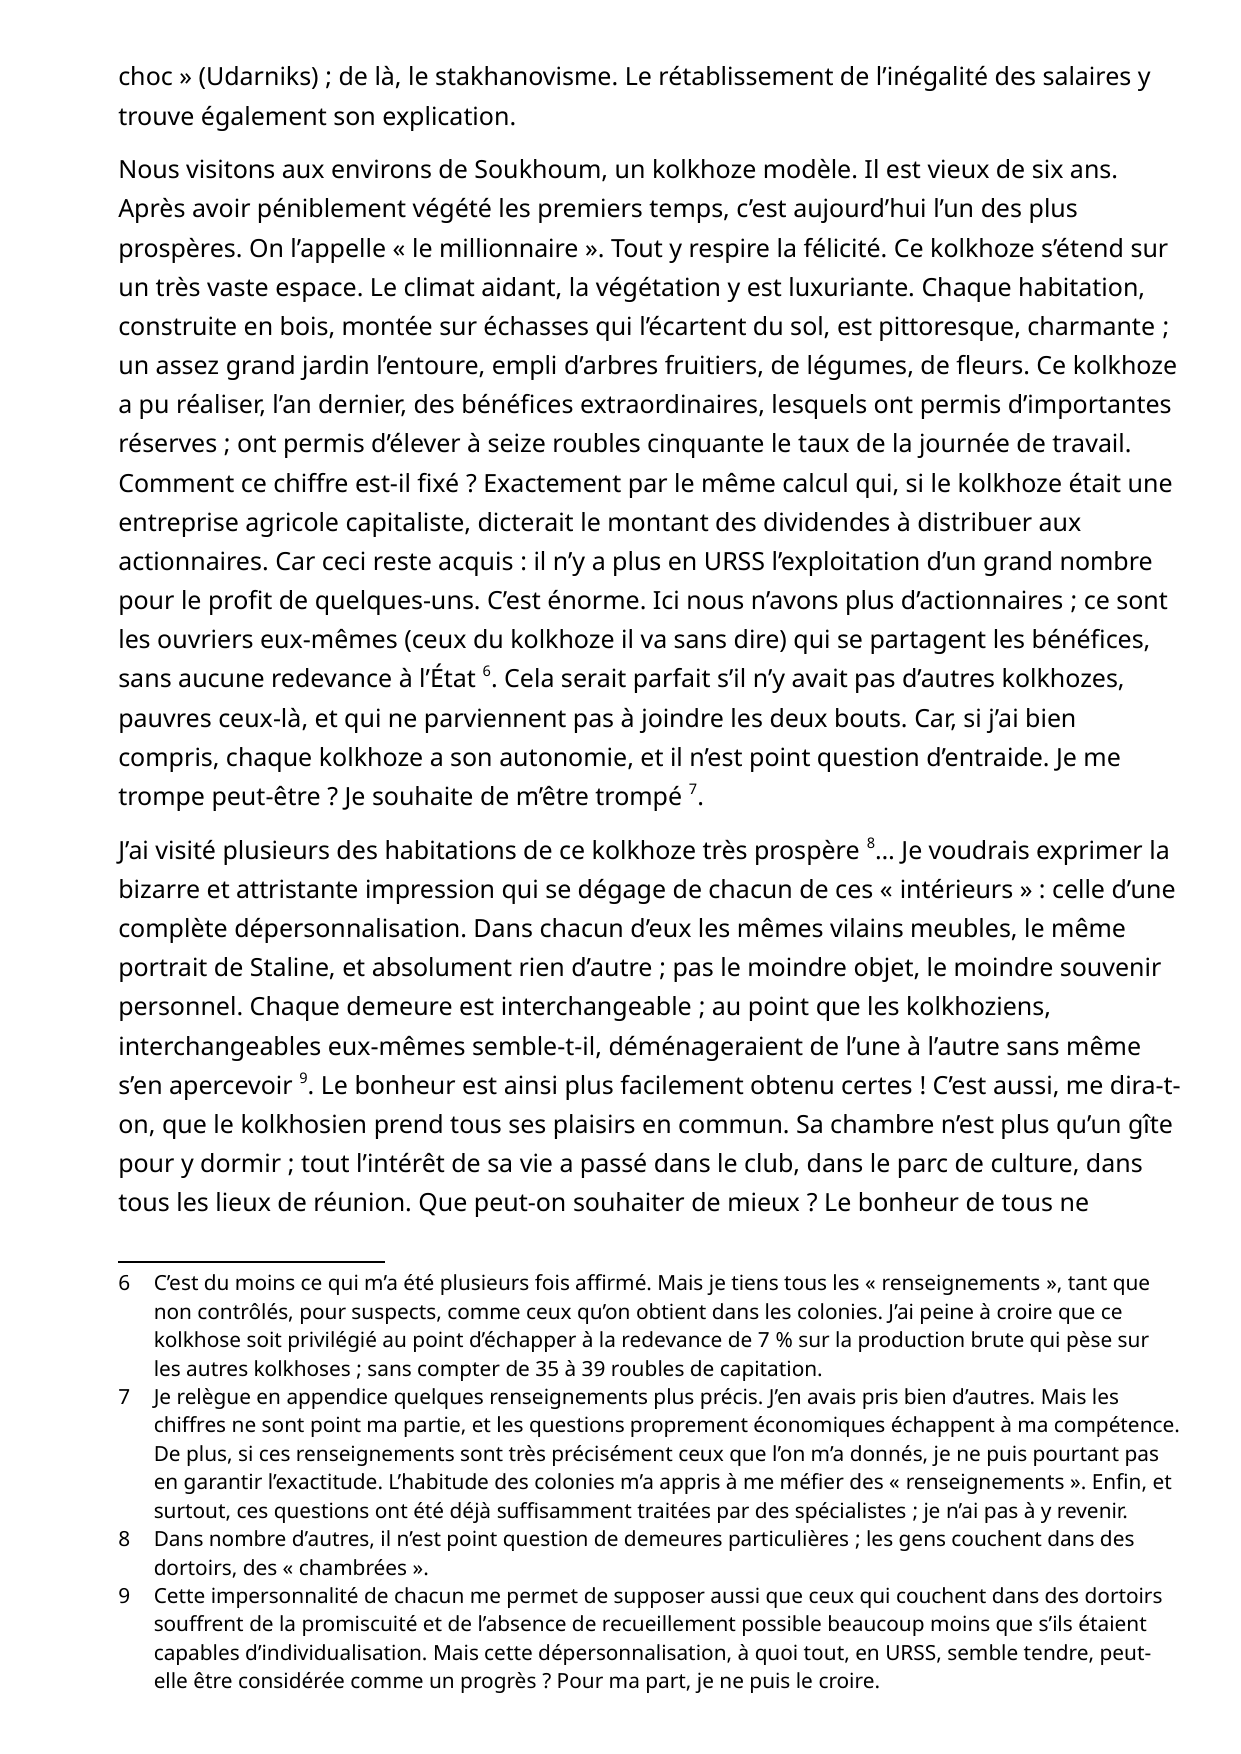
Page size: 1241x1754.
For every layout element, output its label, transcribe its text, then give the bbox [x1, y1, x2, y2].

text Je relègue en appendice quelques renseignements plus précis. J’en avais pris bien d’autres. Mais les chiffres ne sont point ma partie, et les questions proprement économiques échappent à ma compétence. De plus, si ces renseignements sont très précisément ceux que l’on m’a donnés, je ne puis pourtant pas en garantir l’exactitude. L’habitude des colonies m’a appris à me méfier des « renseignements ». Enfin, et surtout, ces questions ont été déjà suffisamment traitées par des spécialistes ; je n’ai pas à y revenir. [118, 1382, 1181, 1524]
text J’ai visité plusieurs des habitations de ce kolkhoze très prospère … Je voudrais exprimer la bizarre et attristante impression qui se dégage de chacun de ces « intérieurs » : celle d’une complète dépersonnalisation. Dans chacun d’eux les mêmes vilains meubles, le même portrait de Staline, et absolument rien d’autre ; pas le moindre objet, le moindre souvenir personnel. Chaque demeure est interchangeable ; au point que les kolkhoziens, interchangeables eux-mêmes semble-t-il, déménageraient de l’une à l’autre sans même s’en apercevoir . Le bonheur est ainsi plus facilement obtenu certes ! C’est aussi, me dira-t-on, que le kolkhosien prend tous ses plaisirs en commun. Sa chambre n’est plus qu’un gîte pour y dormir ; tout l’intérêt de sa vie a passé dans le club, dans le parc de culture, dans tous les lieux de réunion. Que peut-on souhaiter de mieux ? Le bonheur de tous ne [118, 832, 1181, 1219]
text Dans nombre d’autres, il n’est point question de demeures particulières ; les gens couchent dans des dortoirs, des « chambrées ». [118, 1524, 1181, 1581]
text choc » (Udarniks) ; de là, le stakhanovisme. Le rétablissement de l’inégalité des salaires y trouve également son explication. [118, 59, 1181, 132]
text Cette impersonnalité de chacun me permet de supposer aussi que ceux qui couchent dans des dortoirs souffrent de la promiscuité et de l’absence de recueillement possible beaucoup moins que s’ils étaient capables d’individualisation. Mais cette dépersonnalisation, à quoi tout, en URSS, semble tendre, peut-elle être considérée comme un progrès ? Pour ma part, je ne puis le croire. [118, 1581, 1181, 1695]
text Nous visitons aux environs de Soukhoum, un kolkhoze modèle. Il est vieux de six ans. Après avoir péniblement végété les premiers temps, c’est aujourd’hui l’un des plus prospères. On l’appelle « le millionnaire ». Tout y respire la félicité. Ce kolkhoze s’étend sur un très vaste espace. Le climat aidant, la végétation y est luxuriante. Chaque habitation, construite en bois, montée sur échasses qui l’écartent du sol, est pittoresque, charmante ; un assez grand jardin l’entoure, empli d’arbres fruitiers, de légumes, de fleurs. Ce kolkhoze a pu réaliser, l’an dernier, des bénéfices extraordinaires, lesquels ont permis d’importantes réserves ; ont permis d’élever à seize roubles cinquante le taux de la journée de travail. Comment ce chiffre est-il fixé ? Exactement par le même calcul qui, si le kolkhoze était une entreprise agricole capitaliste, dicterait le montant des dividendes à distribuer aux actionnaires. Car ceci reste acquis : il n’y a plus en URSS l’exploitation d’un grand nombre pour le profit de quelques-uns. C’est énorme. Ici nous n’avons plus d’actionnaires ; ce sont les ouvriers eux-mêmes (ceux du kolkhoze il va sans dire) qui se partagent les bénéfices, sans aucune redevance à l’État . Cela serait parfait s’il n’y avait pas d’autres kolkhozes, pauvres ceux-là, et qui ne parviennent pas à joindre les deux bouts. Car, si j’ai bien compris, chaque kolkhoze a son autonomie, et il n’est point question d’entraide. Je me trompe peut-être ? Je souhaite de m’être trompé . [118, 152, 1181, 813]
text C’est du moins ce qui m’a été plusieurs fois affirmé. Mais je tiens tous les « renseignements », tant que non contrôlés, pour suspects, comme ceux qu’on obtient dans les colonies. J’ai peine à croire que ce kolkhose soit privilégié au point d’échapper à la redevance de 7 % sur la production brute qui pèse sur les autres kolkhoses ; sans compter de 35 à 39 roubles de capitation. [118, 1268, 1181, 1382]
